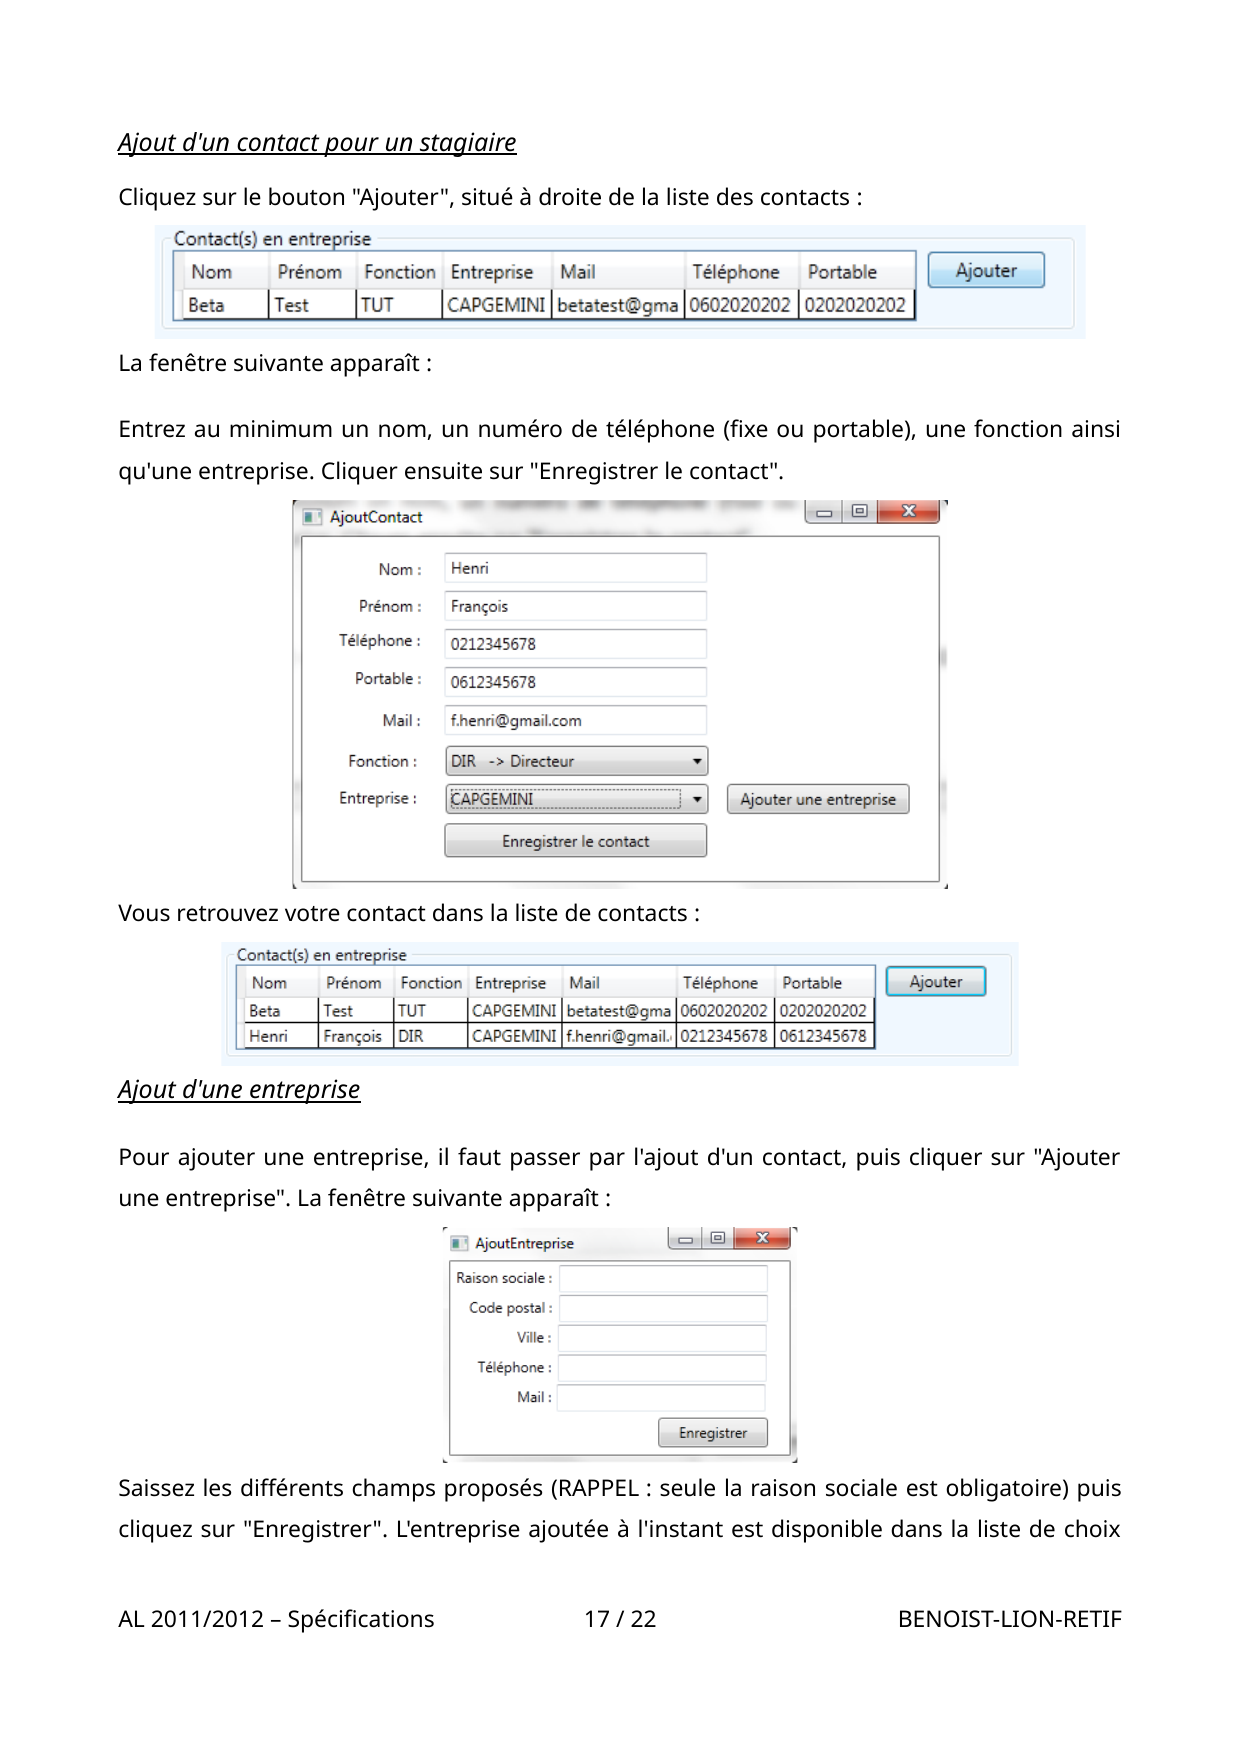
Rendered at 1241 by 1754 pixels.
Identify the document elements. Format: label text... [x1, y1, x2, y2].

text Pour ajouter une entreprise, il faut passer par l'ajout d'un contact, puis cliquer sur "Ajouter une entreprise". La fenêtre suivante apparaît : [118, 1132, 1122, 1215]
picture [292, 500, 948, 889]
picture [154, 225, 1086, 339]
text Entrez au minimum un nom, un numéro de téléphone (fixe ou portable), une fonction ainsi qu'une entreprise. Cliquer ensuite sur "Enregistrer le contact". [118, 405, 1122, 487]
text Vous retrouvez votre contact dans la liste de contacts : [118, 889, 1122, 930]
picture [442, 1227, 798, 1463]
subtitle Ajout d'un contact pour un stagiaire [118, 118, 1122, 159]
subtitle Ajout d'une entreprise [118, 1066, 1122, 1107]
text Cliquez sur le bouton "Ajouter", situé à droite de la liste des contacts : [118, 172, 1122, 213]
text La fenêtre suivante apparaît : [118, 339, 1122, 380]
picture [221, 942, 1019, 1066]
text Saissez les différents champs proposés (RAPPEL : seule la raison sociale est obligatoire) puis cliquez sur "Enregistrer". L'entreprise ajoutée à l'instant est disponible dans la liste de choix [118, 1463, 1122, 1546]
